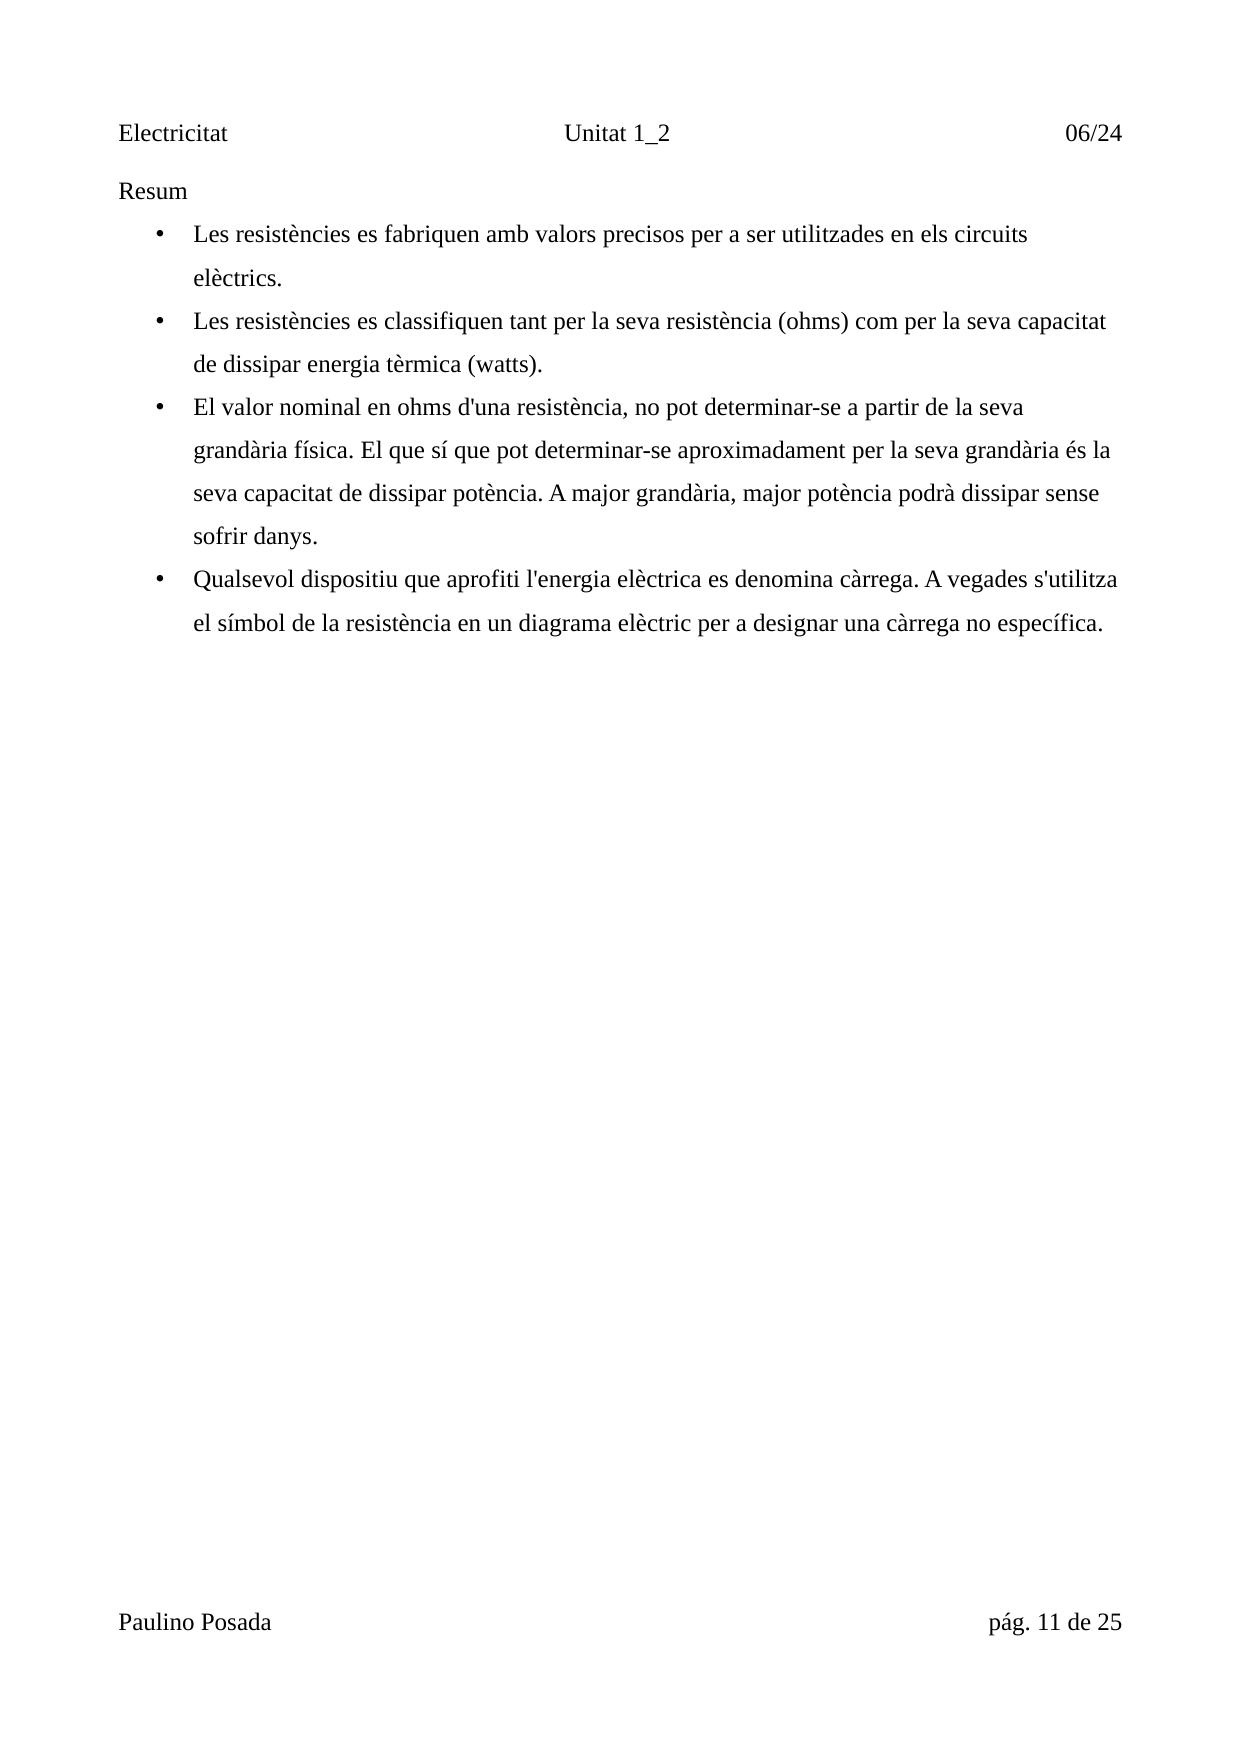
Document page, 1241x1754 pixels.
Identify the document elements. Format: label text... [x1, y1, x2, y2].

text Resum [118, 176, 1122, 205]
list El valor nominal en ohms d'una resistència, no pot determinar-se a partir de la seva grandària física. El que sí que pot determinar-se aproximadament per la seva grandària és la seva capacitat de dissipar potència. A major grandària, major potència podrà dissipar sense sofrir danys. [156, 392, 1122, 550]
list Les resistències es fabriquen amb valors precisos per a ser utilitzades en els circuits elèctrics. [156, 219, 1122, 291]
list Les resistències es classifiquen tant per la seva resistència (ohms) com per la seva capacitat de dissipar energia tèrmica (watts). [156, 306, 1122, 378]
list Qualsevol dispositiu que aprofiti l'energia elèctrica es denomina càrrega. A vegades s'utilitza el símbol de la resistència en un diagrama elèctric per a designar una càrrega no específica. [156, 564, 1122, 636]
